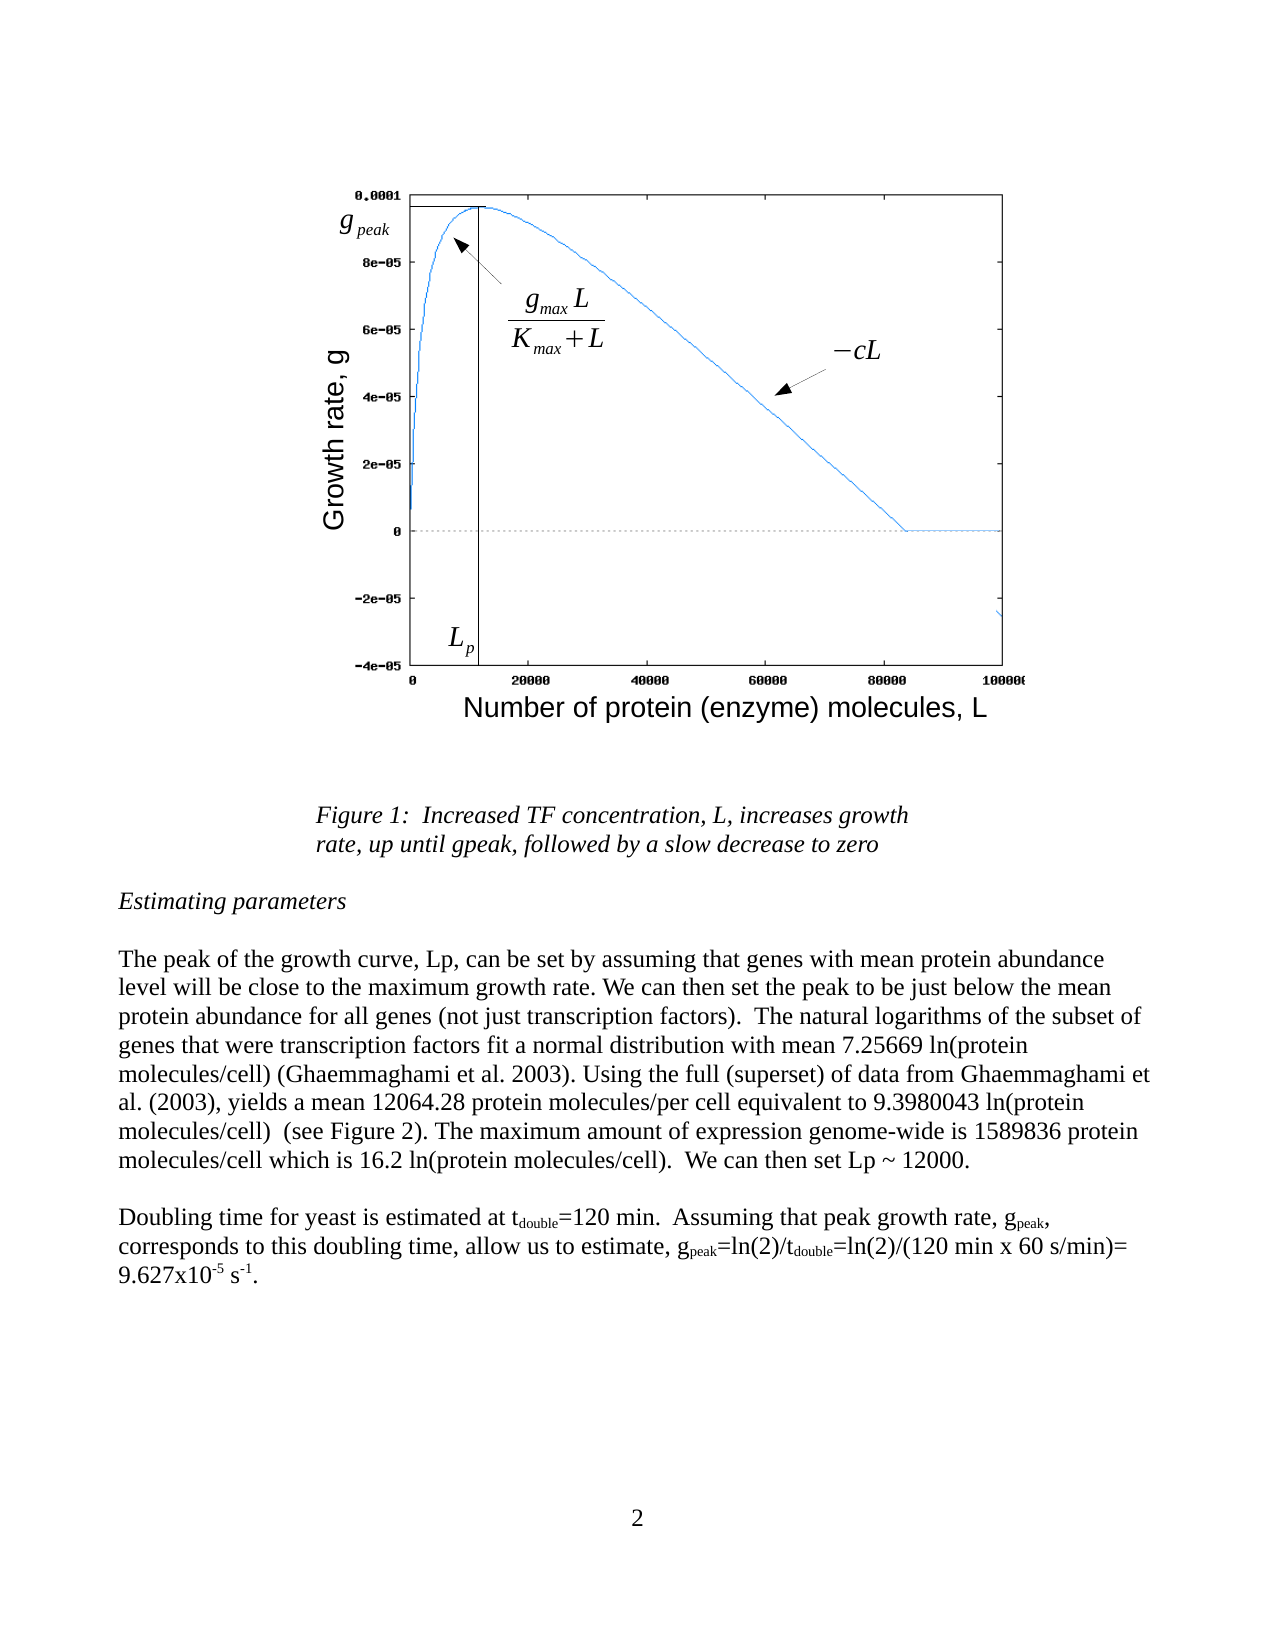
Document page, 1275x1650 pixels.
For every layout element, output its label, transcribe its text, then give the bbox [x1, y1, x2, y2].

text Doubling time for yeast is estimated at tdouble=120 min. Assuming that peak growth rate, gpeak, corresponds to this doubling time, allow us to estimate, gpeak=ln(2)/tdouble=ln(2)/(120 min x 60 s/min)= 9.627x10-5 s-1. [118, 1202, 1157, 1289]
text The peak of the growth curve, Lp, can be set by assuming that genes with mean protein abundance level will be close to the maximum growth rate. We can then set the peak to be just below the mean protein abundance for all genes (not just transcription factors). The natural logarithms of the subset of genes that were transcription factors fit a normal distribution with mean 7.25669 ln(protein molecules/cell) (Ghaemmaghami et al. 2003). Using the full (superset) of data from Ghaemmaghami et al. (2003), yields a mean 12064.28 protein molecules/per cell equivalent to 9.3980043 ln(protein molecules/cell) (see Figure 2). The maximum amount of expression genome-wide is 1589836 protein molecules/cell which is 16.2 ln(protein molecules/cell). We can then set Lp ~ 12000. [118, 944, 1157, 1174]
text Estimating parameters [118, 886, 1157, 915]
text Figure 1: Increased TF concentration, L, increases growth rate, up until gpeak, followed by a slow decrease to zero [316, 800, 959, 857]
